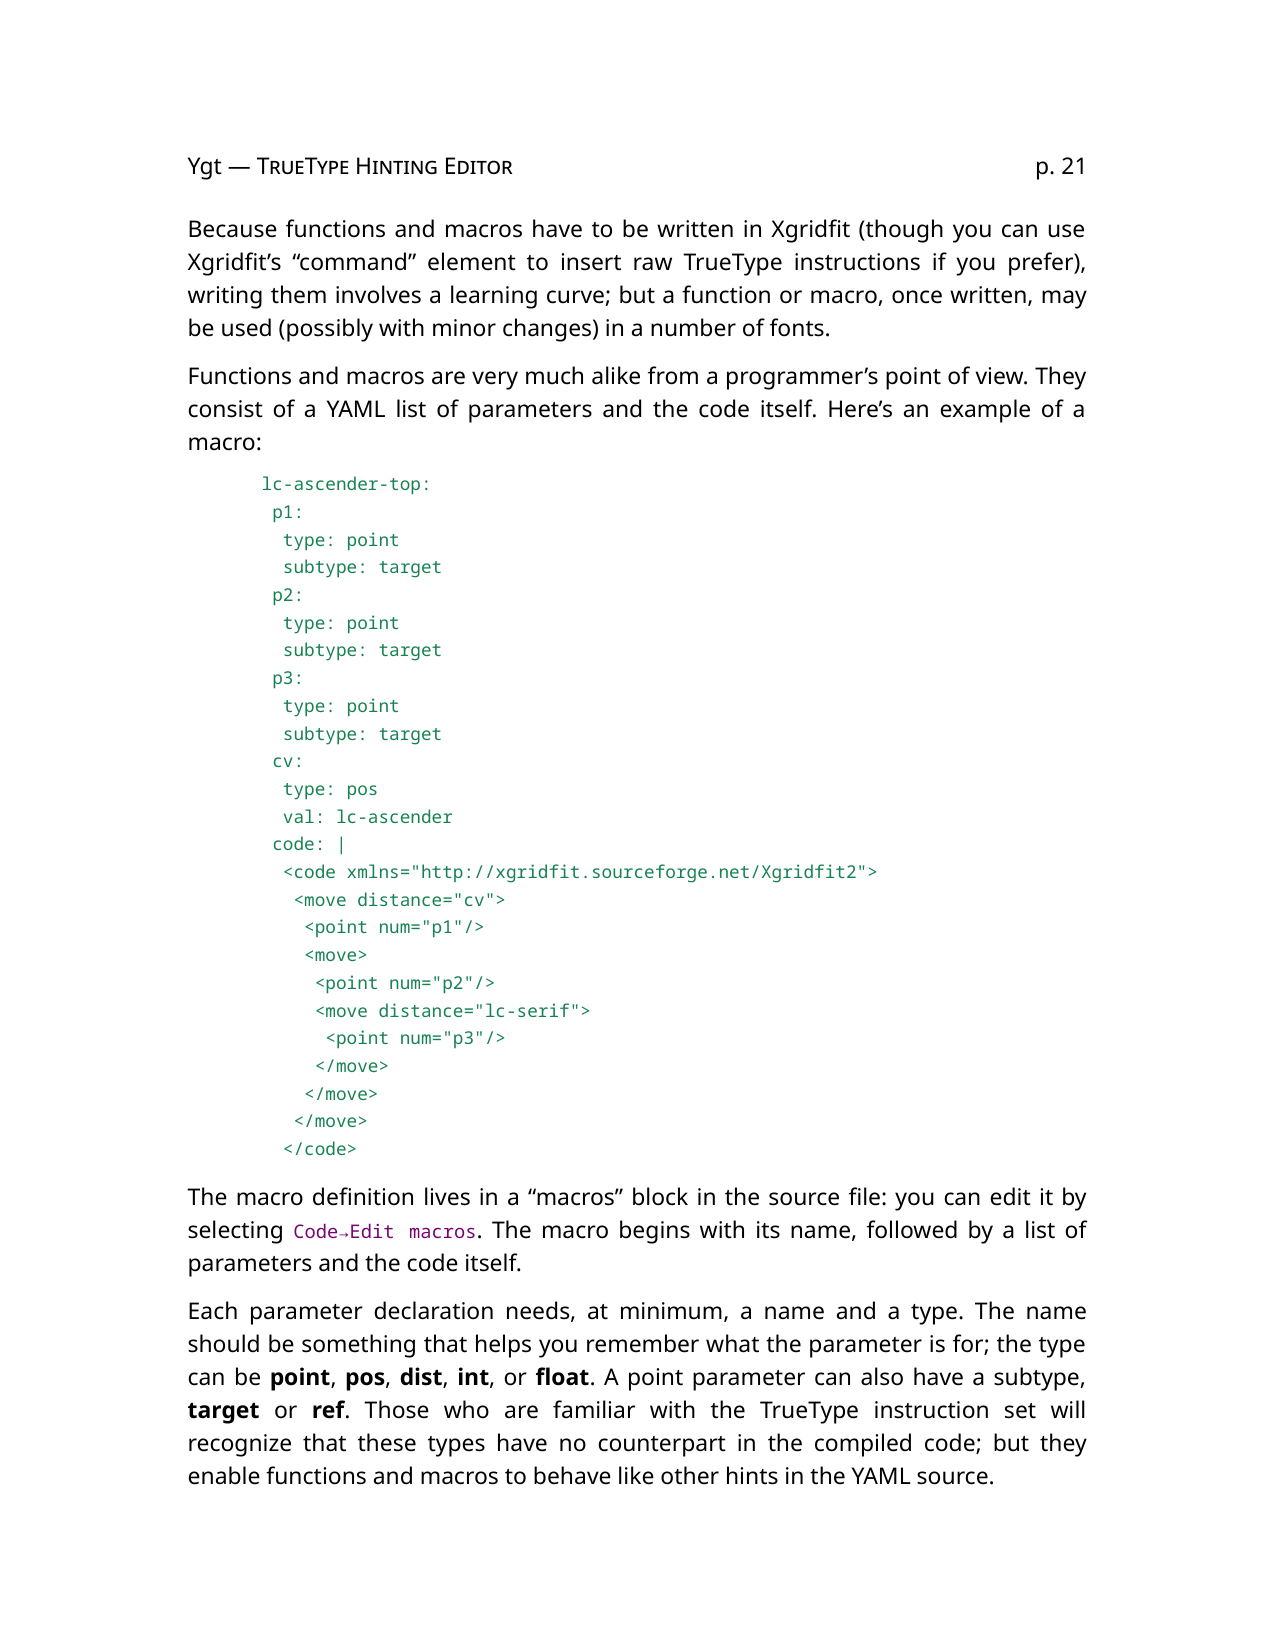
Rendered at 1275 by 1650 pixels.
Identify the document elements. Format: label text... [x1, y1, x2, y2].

text lc-ascender-top: p1: type: point subtype: target p2: type: point subtype: target p3: type: point subtype: target cv: type: pos val: lc-ascender code: | <code xmlns="http://xgridfit.sourceforge.net/Xgridfit2"> <move distance="cv"> <point num="p1"/> <move> <point num="p2"/> <move distance="lc-serif"> <point num="p3"/> </move> </move> </move> </code> [261, 472, 1087, 1161]
text Each parameter declaration needs, at minimum, a name and a type. The name should be something that helps you remember what the parameter is for; the type can be point, pos, dist, int, or float. A point parameter can also have a subtype, target or ref. Those who are familiar with the TrueType instruction set will recognize that these types have no counterpart in the compiled code; but they enable functions and macros to behave like other hints in the YAML source. [187, 1293, 1087, 1491]
text The macro definition lives in a “macros” block in the source file: you can edit it by selecting Code→Edit macros. The macro begins with its name, followed by a list of parameters and the code itself. [187, 1179, 1087, 1278]
text Functions and macros are very much alike from a programmer’s point of view. They consist of a YAML list of parameters and the code itself. Here’s an example of a macro: [187, 358, 1087, 457]
text Because functions and macros have to be written in Xgridfit (though you can use Xgridfit’s “command” element to insert raw TrueType instructions if you prefer), writing them involves a learning curve; but a function or macro, once written, may be used (possibly with minor changes) in a number of fonts. [187, 211, 1087, 343]
